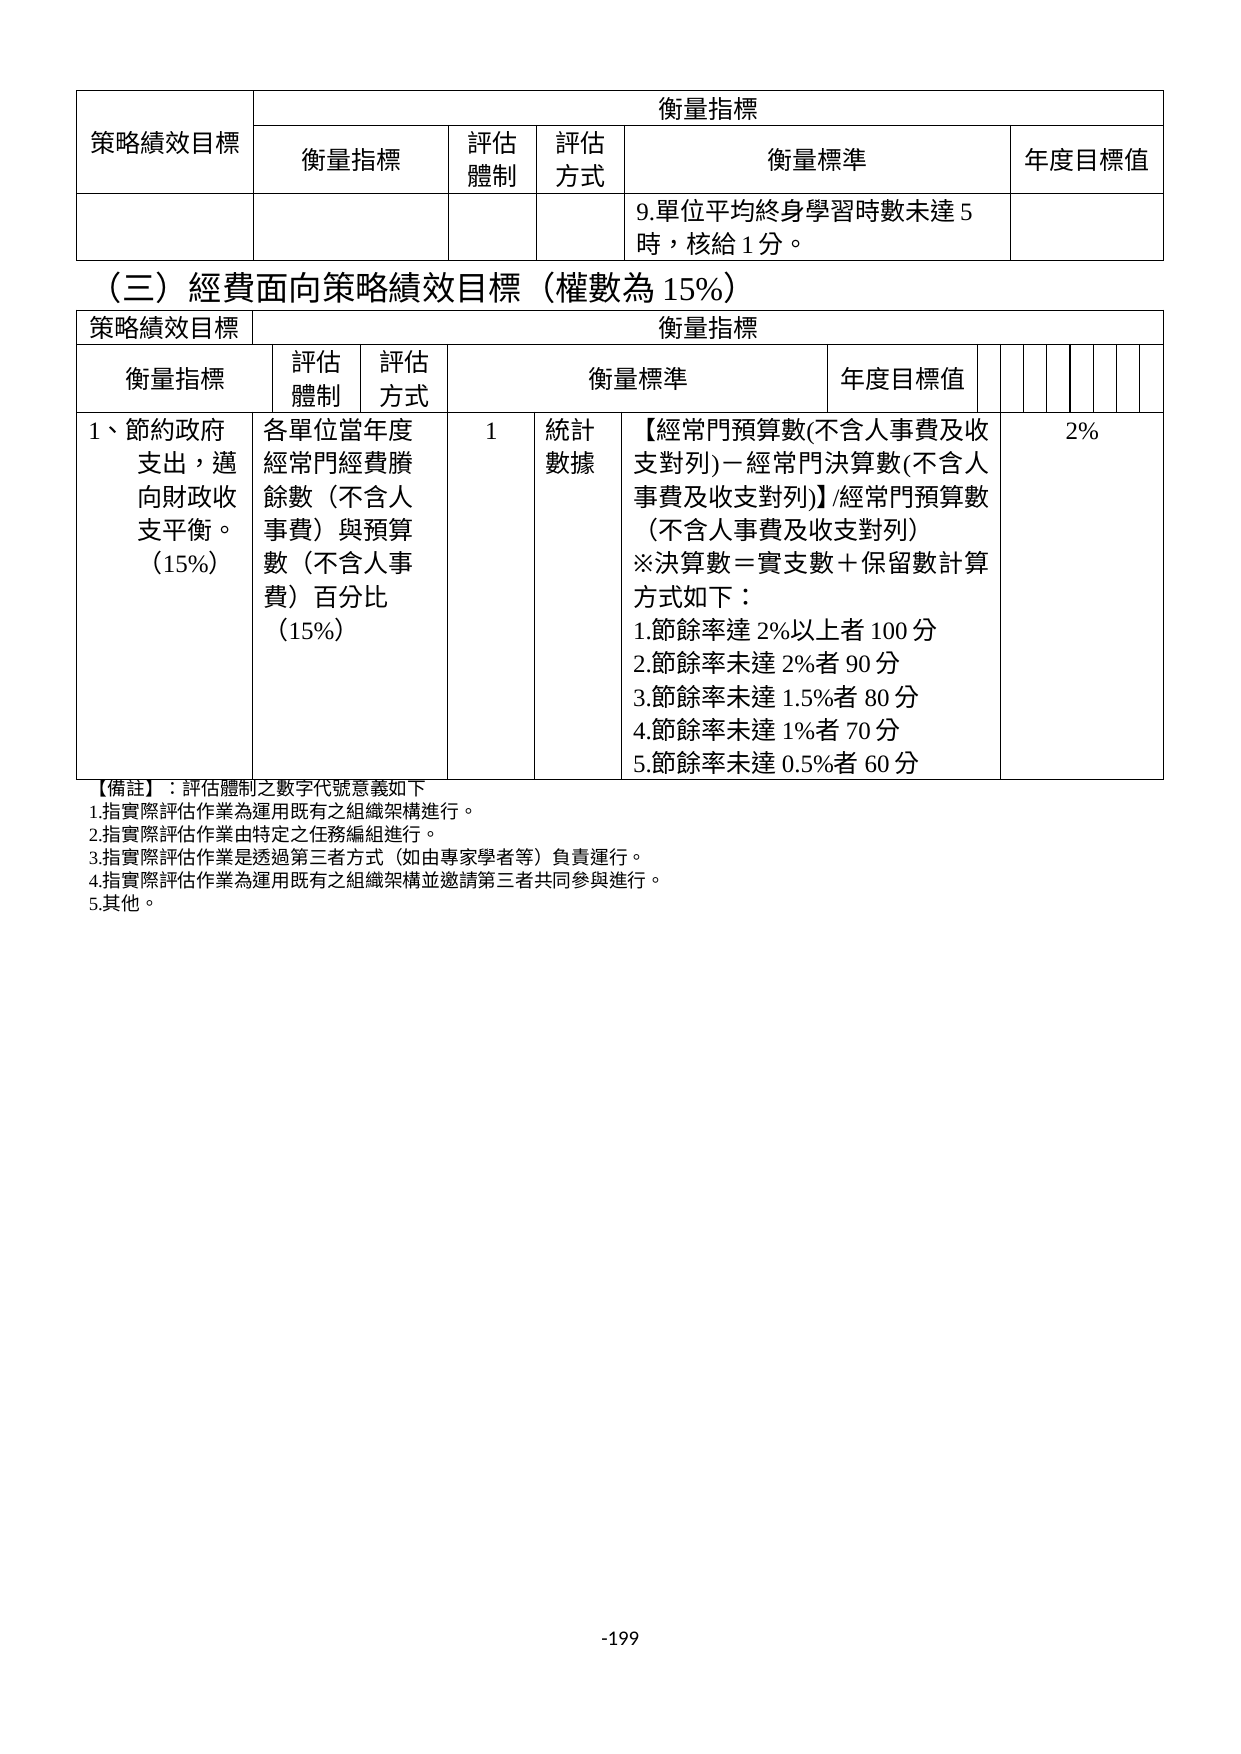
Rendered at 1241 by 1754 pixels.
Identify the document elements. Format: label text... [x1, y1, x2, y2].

table_header 衡量指標 [254, 91, 1163, 125]
text 【備註】：評估體制之數字代號意義如下 [88, 780, 1152, 799]
table_cell 各單位當年度經常門經費賸餘數（不含人事費）與預算數（不含人事費）百分比（15%） [253, 413, 447, 779]
table_cell 2% [1001, 413, 1163, 779]
text （三）經費面向策略績效目標（權數為15%） [88, 261, 1152, 309]
table_cell 評估方式 [361, 345, 447, 412]
table_cell [254, 194, 448, 260]
list 指實際評估作業為運用既有之組織架構並邀請第三者共同參與進行。 [88, 872, 1152, 891]
table_cell [1024, 345, 1046, 412]
table_cell 評估方式 [537, 126, 624, 192]
table_cell [449, 194, 536, 260]
table_cell 年度目標值 [1011, 126, 1163, 192]
table_cell [1001, 345, 1023, 412]
table_cell 衡量標準 [625, 126, 1010, 192]
table_cell 9.單位平均終身學習時數未達5時，核給1分。 [625, 194, 1010, 260]
table_cell 1 [448, 413, 534, 779]
table_cell 衡量標準 [448, 345, 827, 412]
table_cell [77, 194, 253, 260]
list 指實際評估作業由特定之任務編組進行。 [88, 826, 1152, 845]
table_cell 評估體制 [273, 345, 360, 412]
list 其他。 [88, 895, 1152, 914]
list 指實際評估作業是透過第三者方式（如由專家學者等）負責運行。 [88, 849, 1152, 868]
table_cell [537, 194, 624, 260]
table_cell [1117, 345, 1139, 412]
table_header 策略績效目標 [77, 91, 253, 192]
table_cell 年度目標值 [828, 345, 977, 412]
table_header 策略績效目標 [77, 311, 252, 344]
table_cell [1071, 345, 1093, 412]
table_cell 【經常門預算數(不含人事費及收支對列)－經常門決算數(不含人事費及收支對列)】/經常門預算數（不含人事費及收支對列） ※決算數＝實支數＋保留數計算方式如下： 1.節餘率達2%以上者100分 2.節餘率未達2%者 90分 3.節餘率未達1.5%者 80分 4.節餘率未達1%者 70分 5.節餘率未達0.5%者 60分 [622, 413, 1000, 779]
table_cell [1011, 194, 1163, 260]
list 指實際評估作業為運用既有之組織架構進行。 [88, 803, 1152, 822]
table_cell [1140, 345, 1163, 412]
table_cell 評估體制 [449, 126, 536, 192]
table_header 衡量指標 [253, 311, 1163, 344]
table_cell 節約政府支出，邁向財政收支平衡。（15%） [77, 413, 252, 779]
table_cell [1047, 345, 1069, 412]
table_cell 衡量指標 [254, 126, 448, 192]
table_cell 統計數據 [535, 413, 621, 779]
table_cell 衡量指標 [77, 345, 272, 412]
table_cell [1094, 345, 1116, 412]
table_cell [978, 345, 1000, 412]
